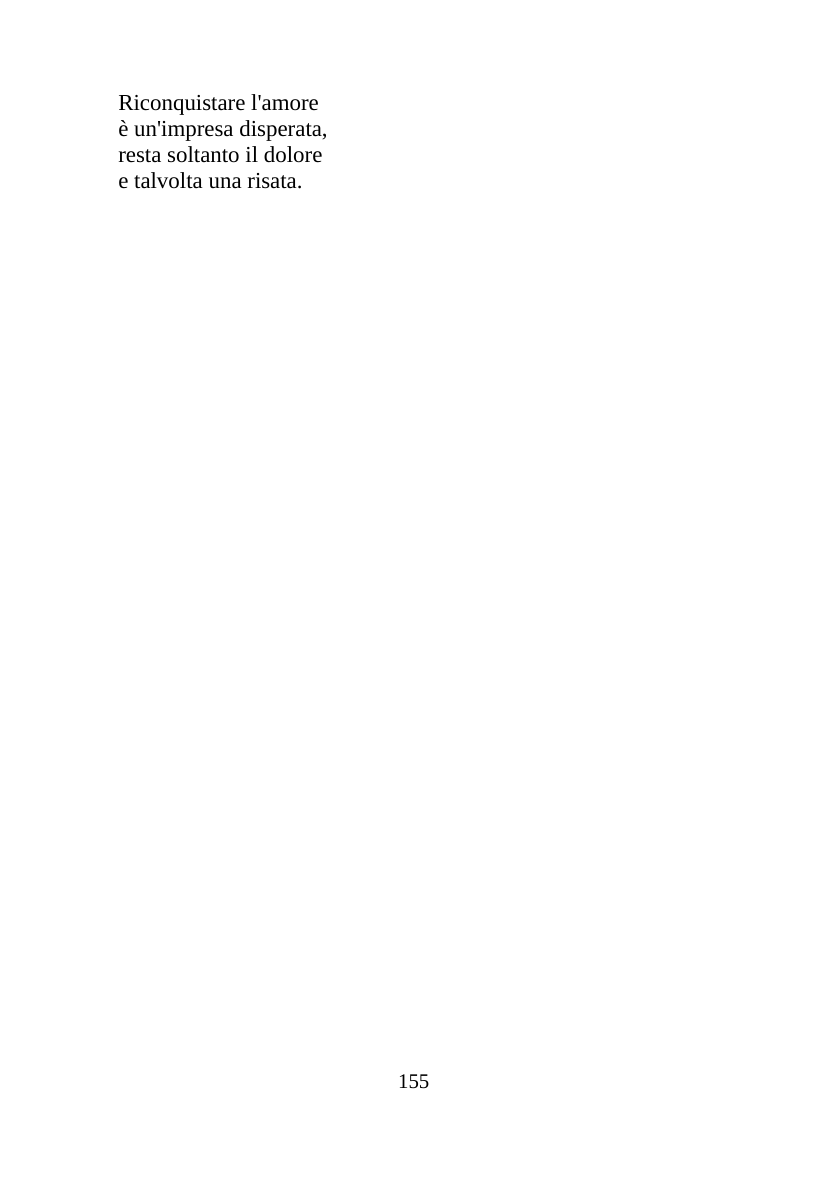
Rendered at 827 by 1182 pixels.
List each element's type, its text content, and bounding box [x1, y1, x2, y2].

text e talvolta una risata. [88, 168, 738, 194]
text resta soltanto il dolore [88, 141, 738, 168]
text è un'impresa disperata, [88, 115, 738, 141]
text Riconquistare l'amore [88, 88, 738, 115]
